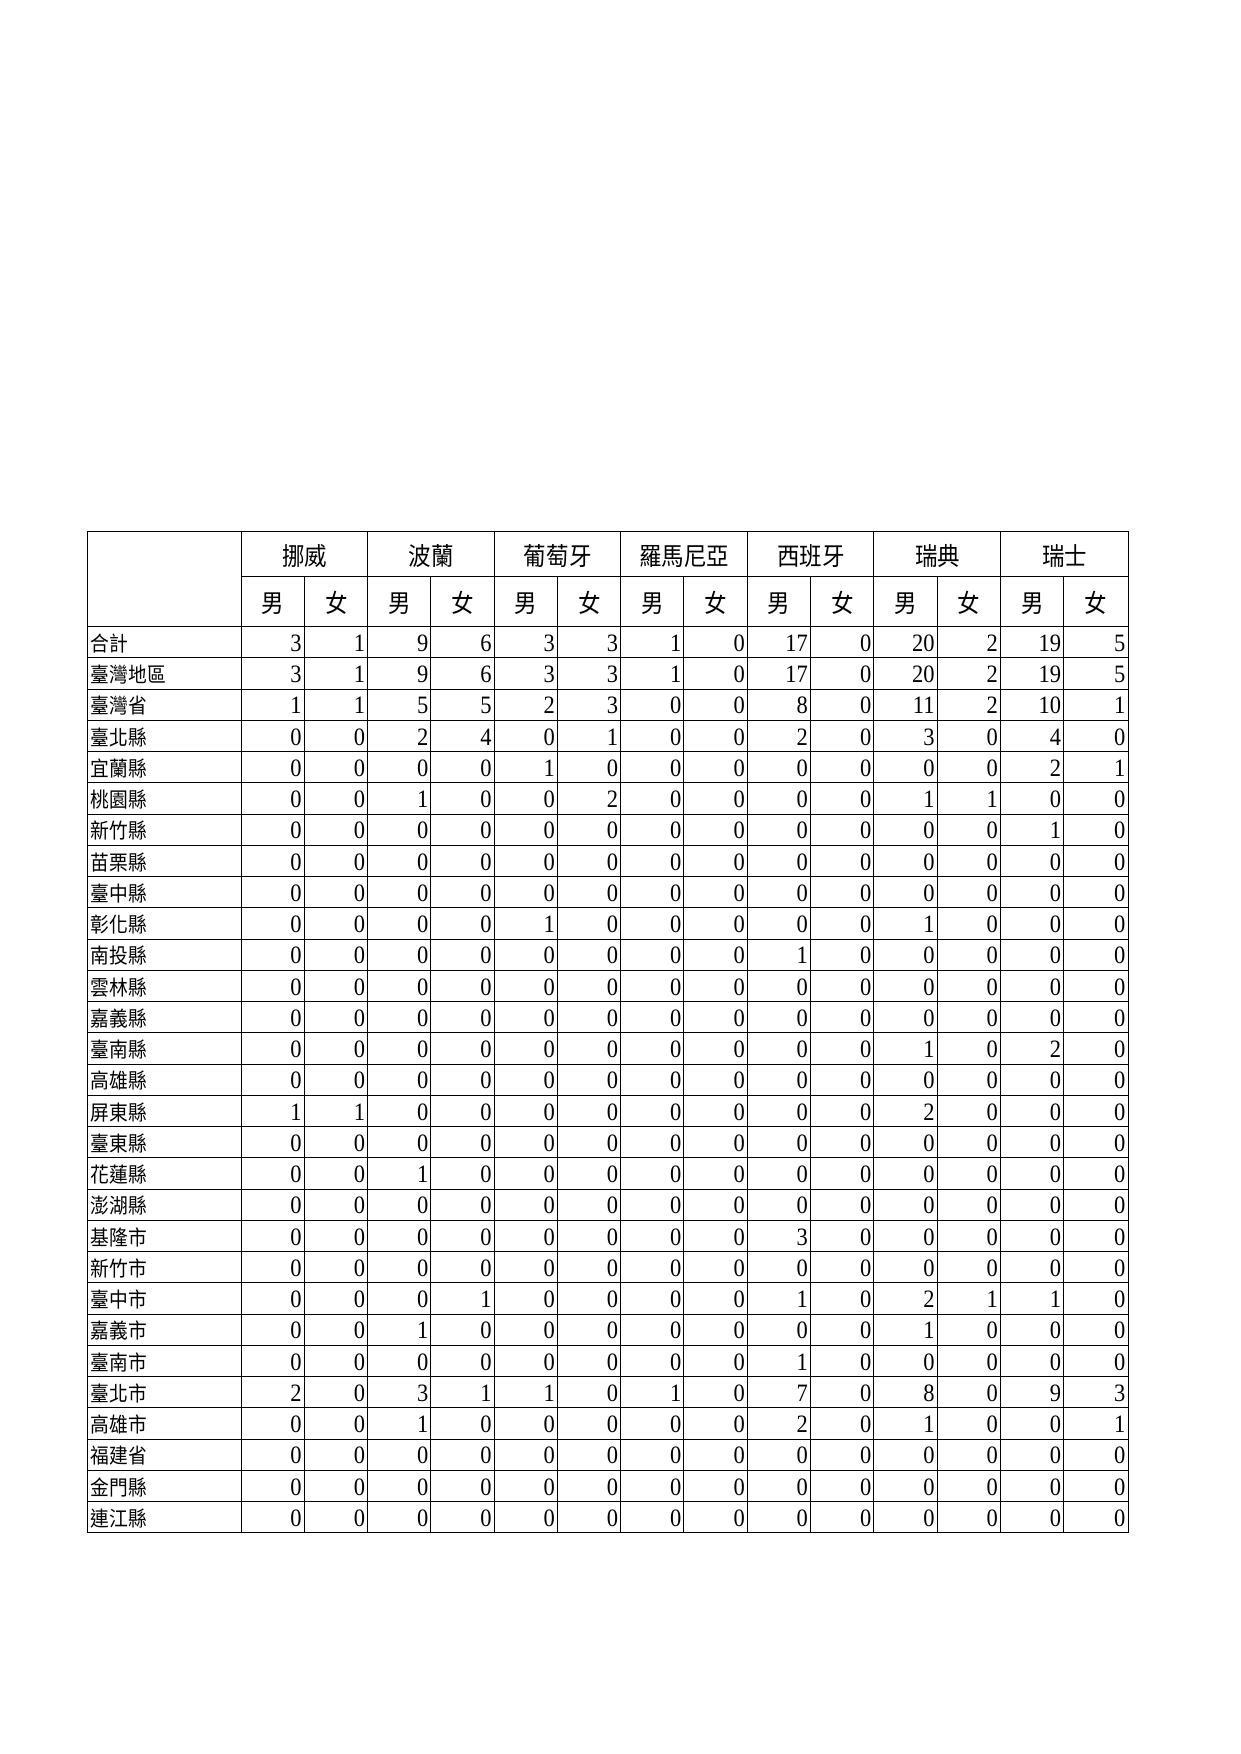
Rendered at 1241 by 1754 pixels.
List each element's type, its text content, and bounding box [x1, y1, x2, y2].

table_cell 0 [558, 877, 620, 907]
table_cell 0 [431, 1502, 494, 1532]
table_cell 新竹縣 [88, 815, 241, 845]
table_cell 0 [684, 1158, 747, 1188]
table_cell 0 [1001, 908, 1063, 938]
table_cell 0 [242, 908, 304, 938]
table_cell 0 [1001, 1252, 1063, 1282]
table_cell 0 [495, 1033, 557, 1063]
table_cell 0 [938, 1315, 1000, 1345]
table_cell 0 [305, 971, 367, 1001]
table_cell 0 [305, 752, 367, 782]
table_cell 2 [938, 627, 1000, 657]
table_cell 福建省 [88, 1440, 241, 1470]
table_cell 0 [811, 783, 873, 813]
table_cell 0 [305, 1471, 367, 1501]
table_cell 0 [558, 1190, 620, 1220]
table_cell 彰化縣 [88, 908, 241, 938]
table_cell 0 [1001, 1127, 1063, 1157]
table_cell 0 [938, 1221, 1000, 1251]
table_cell 0 [368, 1033, 430, 1063]
table_cell 0 [621, 1096, 683, 1126]
table_cell 0 [748, 1002, 810, 1032]
table_cell 0 [938, 940, 1000, 970]
table_cell 0 [684, 783, 747, 813]
table_cell 0 [748, 1440, 810, 1470]
table_cell 0 [495, 1158, 557, 1188]
table_cell 0 [684, 908, 747, 938]
table_cell 0 [938, 1002, 1000, 1032]
table_cell 0 [431, 1252, 494, 1282]
table_cell 0 [684, 877, 747, 907]
table_cell 0 [874, 1440, 937, 1470]
table_cell 3 [558, 627, 620, 657]
table_cell 0 [431, 1440, 494, 1470]
table_cell 0 [874, 1471, 937, 1501]
table_cell 0 [621, 1471, 683, 1501]
table_cell 0 [748, 971, 810, 1001]
table_cell 0 [1001, 783, 1063, 813]
table_cell 0 [684, 690, 747, 720]
table_cell 0 [305, 908, 367, 938]
table_cell 0 [621, 1221, 683, 1251]
table_cell 0 [305, 1315, 367, 1345]
table_cell 臺中市 [88, 1283, 241, 1313]
table_cell 0 [811, 1033, 873, 1063]
table_cell 0 [495, 1502, 557, 1532]
table_cell 0 [431, 815, 494, 845]
table_cell 0 [431, 1346, 494, 1376]
table_cell 0 [938, 1408, 1000, 1438]
table_cell 0 [431, 752, 494, 782]
table_cell 0 [242, 1221, 304, 1251]
table_cell 3 [874, 721, 937, 751]
table_cell 0 [368, 1065, 430, 1095]
table_cell 0 [684, 1502, 747, 1532]
table_cell 0 [242, 971, 304, 1001]
table_cell 0 [305, 1190, 367, 1220]
table_cell 0 [621, 1252, 683, 1282]
table_cell 0 [1001, 1440, 1063, 1470]
table_cell 0 [1064, 1002, 1128, 1032]
table_cell 0 [558, 908, 620, 938]
table_cell 0 [431, 1127, 494, 1157]
table_cell 0 [495, 783, 557, 813]
table_cell 0 [431, 1158, 494, 1188]
table_cell 0 [368, 908, 430, 938]
table_cell 0 [431, 877, 494, 907]
table_cell 0 [495, 1283, 557, 1313]
table_cell 0 [684, 846, 747, 876]
table_cell 0 [684, 1190, 747, 1220]
table_cell 9 [368, 658, 430, 688]
table_cell 0 [874, 1190, 937, 1220]
table_cell 0 [621, 1033, 683, 1063]
table_cell 0 [811, 1283, 873, 1313]
table_cell 0 [242, 1190, 304, 1220]
table_cell 5 [1064, 658, 1128, 688]
table_cell 2 [748, 721, 810, 751]
table_cell 0 [621, 783, 683, 813]
table_cell 0 [874, 1002, 937, 1032]
table_cell 2 [1001, 1033, 1063, 1063]
table_cell 0 [684, 627, 747, 657]
table_cell 0 [242, 752, 304, 782]
table_cell 1 [368, 1158, 430, 1188]
table_cell 臺中縣 [88, 877, 241, 907]
table_cell 0 [495, 1315, 557, 1345]
table_cell 0 [874, 971, 937, 1001]
table_cell 連江縣 [88, 1502, 241, 1532]
table_cell 2 [874, 1283, 937, 1313]
table_cell 1 [242, 1096, 304, 1126]
table_cell 0 [621, 721, 683, 751]
table_header [88, 532, 241, 626]
table_cell 9 [368, 627, 430, 657]
table_cell 19 [1001, 658, 1063, 688]
table_cell 0 [811, 1471, 873, 1501]
table_cell 0 [621, 1408, 683, 1438]
table_cell 0 [431, 1033, 494, 1063]
table_cell 0 [368, 1252, 430, 1282]
table_cell 11 [874, 690, 937, 720]
table_cell 1 [1064, 1408, 1128, 1438]
table_cell 8 [748, 690, 810, 720]
table_cell 1 [368, 783, 430, 813]
table_cell 0 [748, 1315, 810, 1345]
table_cell 0 [495, 1096, 557, 1126]
table_cell 0 [811, 1440, 873, 1470]
table_cell 0 [684, 1315, 747, 1345]
table_header 挪威 [242, 532, 367, 576]
table_cell 0 [558, 1502, 620, 1532]
table_header 西班牙 [748, 532, 873, 576]
table_cell 0 [1001, 1408, 1063, 1438]
table_cell 0 [811, 1158, 873, 1188]
table_cell 0 [558, 1377, 620, 1407]
table_cell 0 [938, 721, 1000, 751]
table_cell 3 [558, 658, 620, 688]
table_cell 高雄市 [88, 1408, 241, 1438]
table_cell 2 [938, 658, 1000, 688]
table_cell 0 [748, 1502, 810, 1532]
table_cell 0 [621, 1440, 683, 1470]
table_cell 1 [305, 690, 367, 720]
table_cell 0 [242, 1033, 304, 1063]
table_cell 0 [1064, 1065, 1128, 1095]
table_cell 0 [811, 658, 873, 688]
table_cell 4 [1001, 721, 1063, 751]
table_cell 0 [558, 1096, 620, 1126]
table_cell 1 [495, 1377, 557, 1407]
table_cell 0 [1001, 1096, 1063, 1126]
table_cell 17 [748, 658, 810, 688]
table_cell 0 [811, 1096, 873, 1126]
table_cell 0 [684, 1471, 747, 1501]
table_cell 0 [1064, 971, 1128, 1001]
table_cell 0 [1064, 815, 1128, 845]
table_cell 0 [748, 1065, 810, 1095]
table_cell 0 [558, 1065, 620, 1095]
table_cell 1 [242, 690, 304, 720]
table_cell 2 [748, 1408, 810, 1438]
table_cell 新竹市 [88, 1252, 241, 1282]
table_cell 0 [431, 783, 494, 813]
table_cell 0 [874, 752, 937, 782]
table_cell 0 [305, 940, 367, 970]
table_cell 1 [874, 908, 937, 938]
table_cell 0 [305, 1221, 367, 1251]
table_cell 6 [431, 658, 494, 688]
table_cell 2 [368, 721, 430, 751]
table_cell 3 [495, 627, 557, 657]
table_cell 0 [938, 815, 1000, 845]
table_cell 0 [431, 940, 494, 970]
table_cell 0 [1064, 1502, 1128, 1532]
table_cell 0 [811, 908, 873, 938]
table_cell 0 [684, 1283, 747, 1313]
table_cell 0 [938, 1440, 1000, 1470]
table_cell 2 [242, 1377, 304, 1407]
table_cell 0 [558, 1158, 620, 1188]
table_cell 0 [242, 1315, 304, 1345]
table_cell 0 [1001, 1502, 1063, 1532]
table_cell 女 [938, 577, 1000, 626]
table_cell 0 [748, 1033, 810, 1063]
table_cell 0 [495, 877, 557, 907]
table_cell 3 [368, 1377, 430, 1407]
table_cell 0 [1001, 1158, 1063, 1188]
table_cell 嘉義縣 [88, 1002, 241, 1032]
table_cell 0 [495, 1065, 557, 1095]
table_cell 2 [1001, 752, 1063, 782]
table_cell 0 [684, 1252, 747, 1282]
table_cell 女 [431, 577, 494, 626]
table_cell 0 [242, 1346, 304, 1376]
table_cell 0 [621, 1346, 683, 1376]
table_cell 0 [621, 971, 683, 1001]
table_cell 0 [621, 1283, 683, 1313]
table_cell 1 [1001, 1283, 1063, 1313]
table_cell 0 [938, 1158, 1000, 1188]
table_cell 0 [495, 1346, 557, 1376]
table_cell 0 [811, 1408, 873, 1438]
table_cell 0 [748, 815, 810, 845]
table_cell 0 [495, 815, 557, 845]
table_cell 0 [495, 1471, 557, 1501]
table_cell 0 [242, 1252, 304, 1282]
table_cell 0 [684, 1408, 747, 1438]
table_cell 2 [938, 690, 1000, 720]
table_cell 10 [1001, 690, 1063, 720]
table_cell 3 [748, 1221, 810, 1251]
table_cell 0 [1064, 1158, 1128, 1188]
table_cell 男 [874, 577, 937, 626]
table_cell 0 [368, 1096, 430, 1126]
table_cell 0 [431, 971, 494, 1001]
table_cell 男 [368, 577, 430, 626]
table_cell 3 [495, 658, 557, 688]
table_cell 2 [558, 783, 620, 813]
table_cell 1 [1001, 815, 1063, 845]
table_cell 0 [368, 877, 430, 907]
table_cell 1 [874, 783, 937, 813]
table_cell 0 [558, 1346, 620, 1376]
table_cell 0 [748, 877, 810, 907]
table_cell 0 [558, 1471, 620, 1501]
table_cell 8 [874, 1377, 937, 1407]
table_cell 0 [242, 1283, 304, 1313]
table_cell 0 [495, 940, 557, 970]
table_cell 女 [811, 577, 873, 626]
table_cell 基隆市 [88, 1221, 241, 1251]
table_cell 1 [1064, 752, 1128, 782]
table_cell 6 [431, 627, 494, 657]
table_cell 20 [874, 658, 937, 688]
table_cell 0 [938, 1346, 1000, 1376]
table_cell 0 [684, 1440, 747, 1470]
table_cell 1 [558, 721, 620, 751]
table_cell 0 [242, 1127, 304, 1157]
table_cell 0 [242, 1002, 304, 1032]
table_cell 0 [621, 940, 683, 970]
table_cell 0 [811, 752, 873, 782]
table_cell 1 [305, 1096, 367, 1126]
table_cell 0 [558, 846, 620, 876]
table_cell 0 [368, 1346, 430, 1376]
table_cell 0 [938, 1471, 1000, 1501]
table_cell 1 [495, 908, 557, 938]
table_cell 0 [938, 1096, 1000, 1126]
table_cell 0 [305, 721, 367, 751]
table_cell 0 [938, 752, 1000, 782]
table_cell 0 [242, 940, 304, 970]
table_cell 0 [242, 721, 304, 751]
table_cell 0 [874, 1252, 937, 1282]
table_cell 0 [621, 1158, 683, 1188]
table_cell 1 [431, 1377, 494, 1407]
table_cell 19 [1001, 627, 1063, 657]
table_cell 0 [431, 1065, 494, 1095]
table_cell 1 [874, 1033, 937, 1063]
table_cell 0 [1001, 1315, 1063, 1345]
table_cell 0 [621, 1315, 683, 1345]
table_cell 0 [1064, 1283, 1128, 1313]
table_cell 0 [368, 1440, 430, 1470]
table_cell 0 [684, 721, 747, 751]
table_cell 0 [368, 1190, 430, 1220]
table_cell 1 [748, 940, 810, 970]
table_cell 0 [558, 1033, 620, 1063]
table_cell 男 [748, 577, 810, 626]
table_cell 0 [431, 1096, 494, 1126]
table_cell 0 [938, 1502, 1000, 1532]
table_cell 0 [1064, 1190, 1128, 1220]
table_cell 0 [1064, 846, 1128, 876]
table_cell 0 [1064, 1033, 1128, 1063]
table_cell 0 [558, 971, 620, 1001]
table_cell 1 [495, 752, 557, 782]
table_cell 1 [621, 627, 683, 657]
table_cell 0 [1001, 846, 1063, 876]
table_cell 南投縣 [88, 940, 241, 970]
table_cell 0 [242, 1471, 304, 1501]
table_cell 1 [748, 1283, 810, 1313]
table_cell 0 [684, 971, 747, 1001]
table_cell 臺南縣 [88, 1033, 241, 1063]
table_cell 屏東縣 [88, 1096, 241, 1126]
table_cell 5 [1064, 627, 1128, 657]
table_cell 臺北市 [88, 1377, 241, 1407]
table_cell 0 [305, 1377, 367, 1407]
table_cell 5 [431, 690, 494, 720]
table_cell 1 [368, 1408, 430, 1438]
table_cell 0 [811, 846, 873, 876]
table_header 葡萄牙 [495, 532, 620, 576]
table_cell 0 [242, 815, 304, 845]
table_cell 0 [811, 690, 873, 720]
table_cell 0 [684, 1065, 747, 1095]
table_cell 4 [431, 721, 494, 751]
table_cell 0 [495, 846, 557, 876]
table_cell 女 [1064, 577, 1128, 626]
table_cell 0 [684, 1221, 747, 1251]
table_cell 男 [621, 577, 683, 626]
table_cell 0 [368, 846, 430, 876]
table_cell 0 [874, 815, 937, 845]
table_cell 0 [748, 1127, 810, 1157]
table_cell 0 [621, 877, 683, 907]
table_cell 0 [1001, 1221, 1063, 1251]
table_cell 1 [748, 1346, 810, 1376]
table_cell 0 [1001, 940, 1063, 970]
table_cell 0 [368, 1127, 430, 1157]
table_cell 0 [495, 1221, 557, 1251]
table_cell 女 [305, 577, 367, 626]
table_cell 0 [242, 783, 304, 813]
table_cell 臺南市 [88, 1346, 241, 1376]
table_cell 苗栗縣 [88, 846, 241, 876]
table_cell 0 [1001, 1002, 1063, 1032]
table_cell 0 [621, 690, 683, 720]
table_cell 0 [874, 1346, 937, 1376]
table_cell 0 [305, 1408, 367, 1438]
table_cell 0 [874, 1065, 937, 1095]
table_cell 0 [938, 971, 1000, 1001]
table_cell 男 [495, 577, 557, 626]
table_header 瑞典 [874, 532, 1000, 576]
table_cell 0 [1064, 1252, 1128, 1282]
table_cell 0 [811, 1502, 873, 1532]
table_cell 澎湖縣 [88, 1190, 241, 1220]
table_cell 花蓮縣 [88, 1158, 241, 1188]
table_cell 0 [938, 877, 1000, 907]
table_cell 臺灣省 [88, 690, 241, 720]
table_cell 0 [811, 1252, 873, 1282]
table_cell 0 [938, 846, 1000, 876]
table_cell 0 [1064, 783, 1128, 813]
table_cell 0 [558, 1440, 620, 1470]
table_cell 0 [684, 1002, 747, 1032]
table_cell 0 [621, 1127, 683, 1157]
table_cell 0 [874, 1502, 937, 1532]
table_cell 0 [1064, 940, 1128, 970]
table_cell 0 [495, 1252, 557, 1282]
table_cell 0 [305, 1158, 367, 1188]
table_cell 0 [495, 971, 557, 1001]
table_cell 金門縣 [88, 1471, 241, 1501]
table_cell 1 [938, 1283, 1000, 1313]
table_cell 0 [305, 1502, 367, 1532]
table_cell 0 [874, 940, 937, 970]
table_cell 0 [368, 1002, 430, 1032]
table_cell 0 [811, 940, 873, 970]
table_cell 0 [305, 815, 367, 845]
table_cell 0 [431, 1471, 494, 1501]
table_cell 0 [938, 1252, 1000, 1282]
table_cell 0 [874, 877, 937, 907]
table_cell 臺北縣 [88, 721, 241, 751]
table_cell 0 [558, 1221, 620, 1251]
table_cell 2 [874, 1096, 937, 1126]
table_cell 20 [874, 627, 937, 657]
table_cell 0 [748, 783, 810, 813]
table_cell 0 [748, 846, 810, 876]
table_cell 0 [938, 1033, 1000, 1063]
table_cell 0 [1064, 1127, 1128, 1157]
table_cell 0 [558, 1283, 620, 1313]
table_cell 0 [811, 627, 873, 657]
table_cell 0 [1064, 1315, 1128, 1345]
table_cell 女 [558, 577, 620, 626]
table_cell 男 [1001, 577, 1063, 626]
table_cell 0 [684, 1033, 747, 1063]
table_cell 0 [621, 1190, 683, 1220]
table_cell 3 [558, 690, 620, 720]
table_cell 0 [431, 1221, 494, 1251]
table_cell 0 [621, 1502, 683, 1532]
table_cell 0 [495, 721, 557, 751]
table_cell 0 [558, 815, 620, 845]
table_cell 0 [242, 1065, 304, 1095]
table_cell 1 [874, 1408, 937, 1438]
table_cell 0 [1001, 1471, 1063, 1501]
table_cell 17 [748, 627, 810, 657]
table_cell 0 [938, 1065, 1000, 1095]
table_cell 0 [748, 1096, 810, 1126]
table_cell 2 [495, 690, 557, 720]
table_cell 0 [242, 1502, 304, 1532]
table_cell 0 [305, 1065, 367, 1095]
table_cell 0 [684, 1377, 747, 1407]
table_cell 0 [242, 846, 304, 876]
table_cell 0 [811, 971, 873, 1001]
table_cell 0 [811, 1190, 873, 1220]
table_cell 1 [431, 1283, 494, 1313]
table_cell 3 [242, 627, 304, 657]
table_cell 0 [748, 752, 810, 782]
table_cell 1 [621, 1377, 683, 1407]
table_cell 0 [748, 1471, 810, 1501]
table_cell 1 [305, 627, 367, 657]
table_cell 0 [495, 1190, 557, 1220]
table_cell 桃園縣 [88, 783, 241, 813]
table_cell 0 [684, 1346, 747, 1376]
table_cell 0 [621, 846, 683, 876]
table_cell 0 [1064, 1096, 1128, 1126]
table_cell 0 [305, 1002, 367, 1032]
table_cell 1 [1064, 690, 1128, 720]
table_cell 宜蘭縣 [88, 752, 241, 782]
table_cell 0 [874, 1158, 937, 1188]
table_cell 1 [368, 1315, 430, 1345]
table_cell 0 [811, 1377, 873, 1407]
table_cell 0 [1064, 1440, 1128, 1470]
table_cell 0 [621, 1065, 683, 1095]
table_cell 嘉義市 [88, 1315, 241, 1345]
table_cell 0 [811, 1346, 873, 1376]
table_cell 0 [368, 1221, 430, 1251]
table_cell 0 [684, 658, 747, 688]
table_cell 0 [368, 1283, 430, 1313]
table_cell 合計 [88, 627, 241, 657]
table_cell 1 [305, 658, 367, 688]
table_cell 0 [1064, 1221, 1128, 1251]
table_cell 0 [874, 1127, 937, 1157]
table_cell 0 [368, 1471, 430, 1501]
table_cell 0 [495, 1408, 557, 1438]
table_cell 0 [242, 1440, 304, 1470]
table_cell 0 [242, 1158, 304, 1188]
table_cell 0 [938, 1190, 1000, 1220]
table_cell 0 [621, 908, 683, 938]
table_cell 5 [368, 690, 430, 720]
table_cell 3 [1064, 1377, 1128, 1407]
table_cell 0 [811, 1002, 873, 1032]
table_cell 0 [1001, 877, 1063, 907]
table_cell 0 [305, 1283, 367, 1313]
table_cell 女 [684, 577, 747, 626]
table_cell 0 [748, 908, 810, 938]
table_cell 0 [684, 1096, 747, 1126]
table_cell 1 [874, 1315, 937, 1345]
table_cell 0 [368, 971, 430, 1001]
table_cell 0 [558, 1315, 620, 1345]
table_cell 0 [621, 752, 683, 782]
table_cell 高雄縣 [88, 1065, 241, 1095]
table_cell 0 [368, 752, 430, 782]
table_cell 0 [305, 846, 367, 876]
table_cell 0 [684, 752, 747, 782]
table_cell 0 [1064, 877, 1128, 907]
table_cell 0 [684, 815, 747, 845]
table_cell 0 [305, 1127, 367, 1157]
table_cell 0 [431, 1408, 494, 1438]
table_cell 3 [242, 658, 304, 688]
table_cell 0 [368, 940, 430, 970]
table_cell 0 [495, 1002, 557, 1032]
table_cell 0 [748, 1190, 810, 1220]
table_cell 0 [431, 1190, 494, 1220]
table_cell 0 [431, 1002, 494, 1032]
table_cell 0 [874, 846, 937, 876]
table_cell 0 [874, 1221, 937, 1251]
table_cell 0 [1064, 1471, 1128, 1501]
table_cell 0 [558, 1002, 620, 1032]
table_cell 0 [811, 1065, 873, 1095]
table_cell 男 [242, 577, 304, 626]
table_cell 0 [1001, 1065, 1063, 1095]
table_cell 1 [621, 658, 683, 688]
table_cell 0 [811, 877, 873, 907]
table_cell 0 [684, 940, 747, 970]
table_cell 0 [1064, 1346, 1128, 1376]
table_cell 0 [495, 1440, 557, 1470]
table_cell 0 [558, 1408, 620, 1438]
table_cell 雲林縣 [88, 971, 241, 1001]
table_cell 0 [811, 1315, 873, 1345]
table_cell 臺灣地區 [88, 658, 241, 688]
table_cell 0 [1064, 908, 1128, 938]
table_cell 0 [558, 752, 620, 782]
table_cell 0 [305, 783, 367, 813]
table_cell 0 [242, 877, 304, 907]
table_cell 0 [684, 1127, 747, 1157]
table_cell 0 [811, 721, 873, 751]
table_cell 0 [431, 846, 494, 876]
table_cell 7 [748, 1377, 810, 1407]
table_cell 0 [811, 1127, 873, 1157]
table_header 瑞士 [1001, 532, 1128, 576]
table_cell 0 [305, 1033, 367, 1063]
table_cell 0 [811, 1221, 873, 1251]
table_cell 0 [558, 1252, 620, 1282]
table_cell 0 [621, 815, 683, 845]
table_header 波蘭 [368, 532, 494, 576]
table_cell 0 [431, 1315, 494, 1345]
table_cell 0 [558, 940, 620, 970]
table_cell 0 [621, 1002, 683, 1032]
table_cell 0 [305, 1252, 367, 1282]
table_cell 0 [242, 1408, 304, 1438]
table_header 羅馬尼亞 [621, 532, 747, 576]
table_cell 0 [938, 1127, 1000, 1157]
table_cell 0 [1064, 721, 1128, 751]
table_cell 0 [305, 877, 367, 907]
table_cell 0 [748, 1158, 810, 1188]
table_cell 0 [1001, 1190, 1063, 1220]
table_cell 0 [1001, 971, 1063, 1001]
table_cell 0 [368, 815, 430, 845]
table_cell 0 [938, 908, 1000, 938]
table_cell 0 [305, 1346, 367, 1376]
table_cell 0 [938, 1377, 1000, 1407]
table_cell 9 [1001, 1377, 1063, 1407]
table_cell 0 [1001, 1346, 1063, 1376]
table_cell 臺東縣 [88, 1127, 241, 1157]
table_cell 0 [305, 1440, 367, 1470]
table_cell 0 [368, 1502, 430, 1532]
table_cell 0 [748, 1252, 810, 1282]
table_cell 0 [558, 1127, 620, 1157]
table_cell 0 [495, 1127, 557, 1157]
table_cell 0 [431, 908, 494, 938]
table_cell 0 [811, 815, 873, 845]
table_cell 1 [938, 783, 1000, 813]
